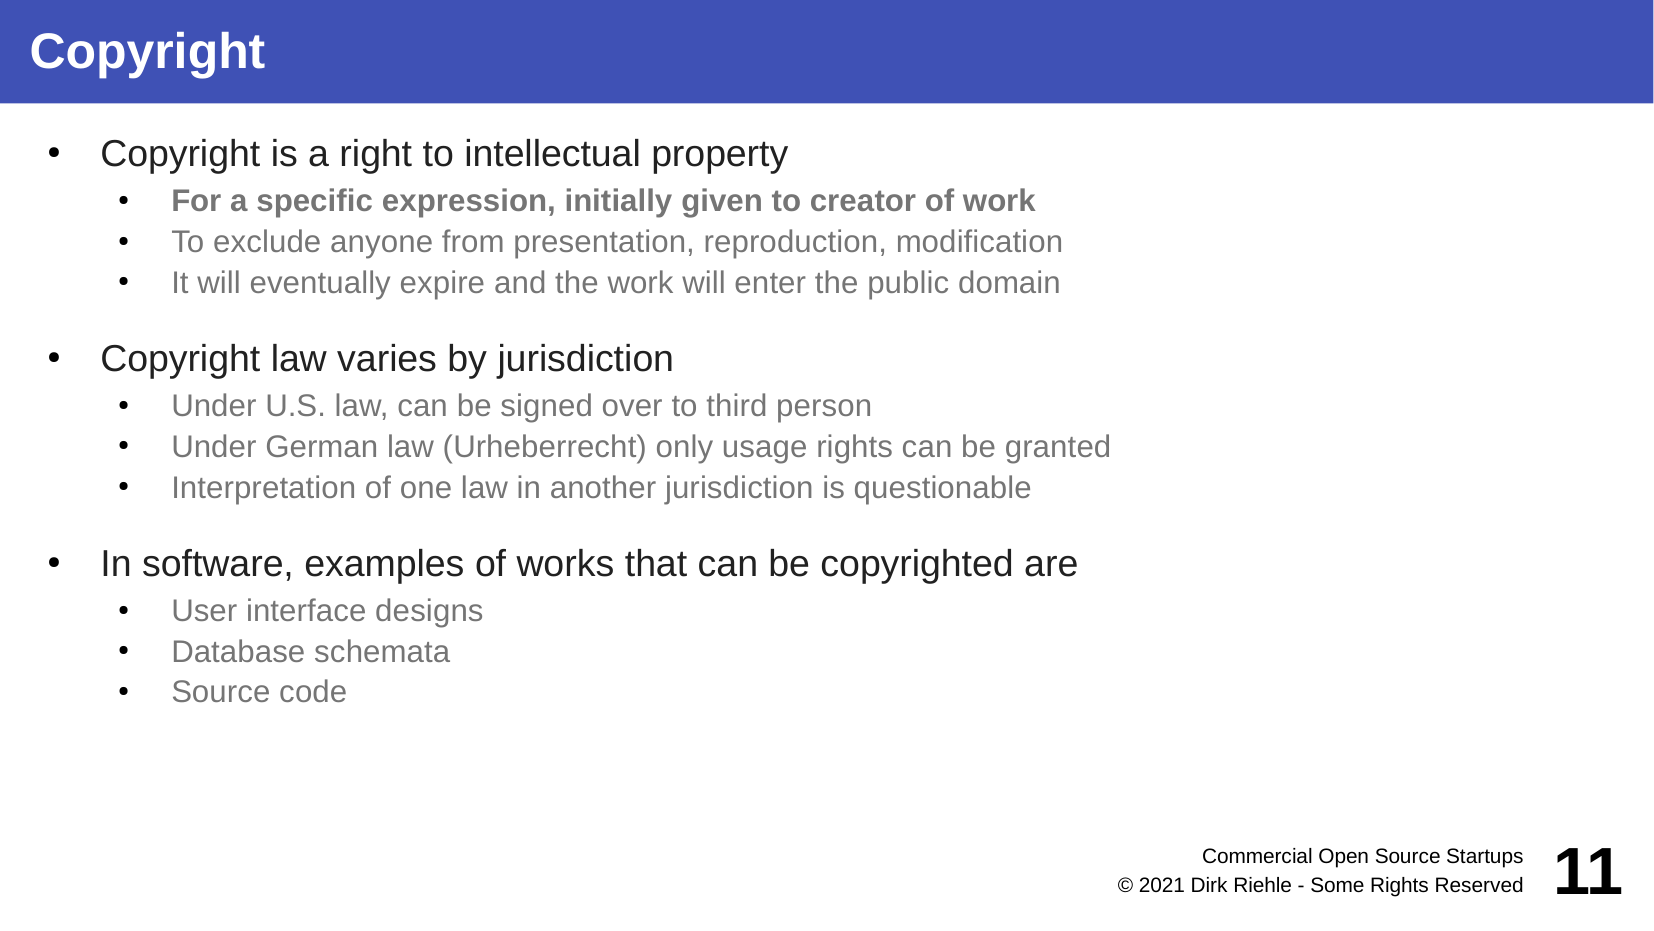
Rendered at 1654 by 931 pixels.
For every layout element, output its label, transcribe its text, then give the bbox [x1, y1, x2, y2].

list Copyright is a right to intellectual property For a specific expression, initially given to creator of work To exclude anyone from presentation, reproduction, modification It will eventually expire and the work will enter the public domain Copyright law varies by jurisdiction Under U.S. law, can be signed over to third person Under German law (Urheberrecht) only usage rights can be granted Interpretation of one law in another jurisdiction is questionable In software, examples of works that can be copyrighted are User interface designs Database schemata Source code [29, 132, 1625, 813]
title Copyright [0, 0, 1654, 104]
